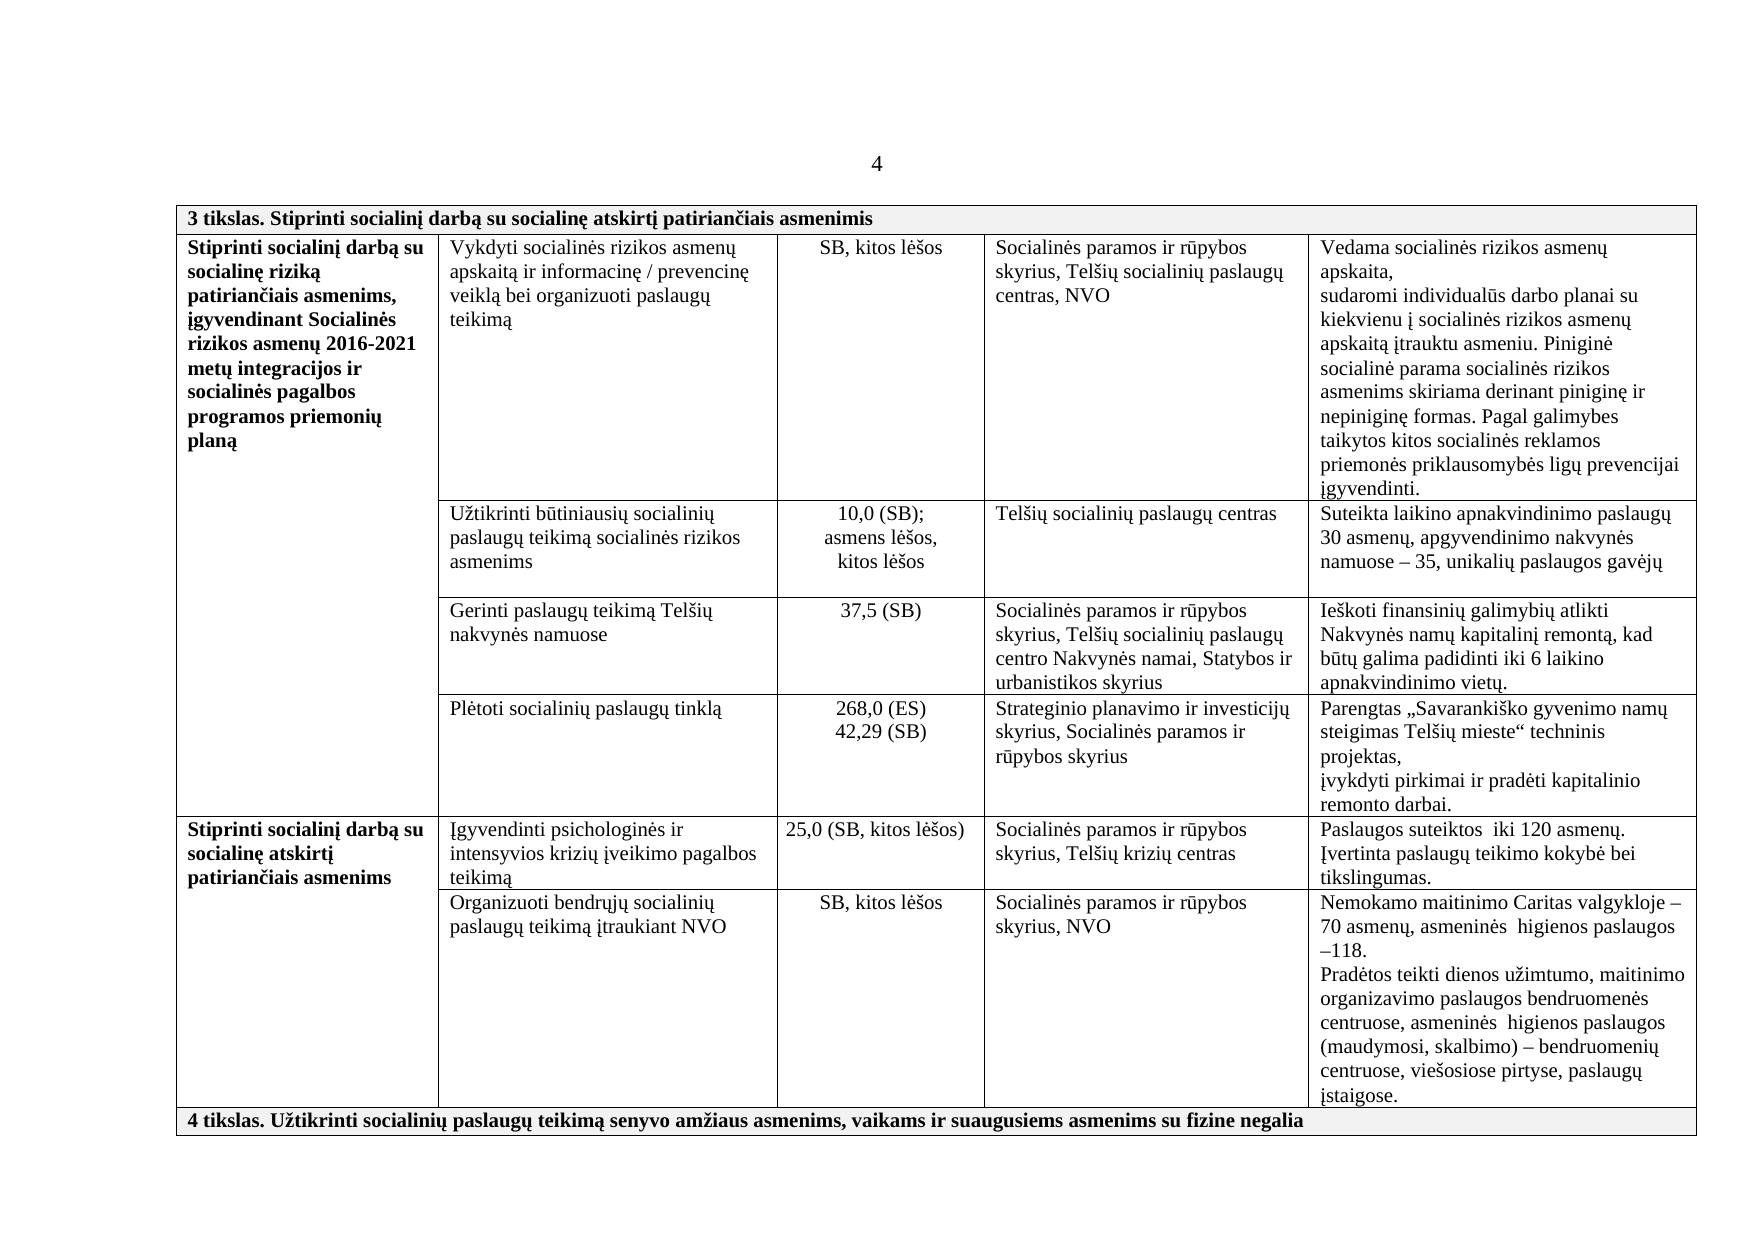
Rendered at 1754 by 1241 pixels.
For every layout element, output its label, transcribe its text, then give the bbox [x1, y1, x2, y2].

table_cell Stiprinti socialinį darbą su socialinę atskirtį patiriančiais asmenims [177, 817, 438, 1107]
table_cell Nemokamo maitinimo Caritas valgykloje –70 asmenų, asmeninės higienos paslaugos –118. Pradėtos teikti dienos užimtumo, maitinimo organizavimo paslaugos bendruomenės centruose, asmeninės higienos paslaugos (maudymosi, skalbimo) – bendruomenių centruose, viešosiose pirtyse, paslaugų įstaigose. [1309, 890, 1696, 1107]
table_cell 4 tikslas. Užtikrinti socialinių paslaugų teikimą senyvo amžiaus asmenims, vaikams ir suaugusiems asmenims su fizine negalia [177, 1108, 1696, 1135]
table_cell 37,5 (SB) [778, 598, 984, 694]
table_cell Parengtas „Savarankiško gyvenimo namų steigimas Telšių mieste“ techninis projektas, įvykdyti pirkimai ir pradėti kapitalinio remonto darbai. [1309, 695, 1696, 816]
table_cell Suteikta laikino apnakvindinimo paslaugų 30 asmenų, apgyvendinimo nakvynės namuose – 35, unikalių paslaugos gavėjų [1309, 501, 1696, 597]
table_cell SB, kitos lėšos [778, 890, 984, 1107]
table_cell Užtikrinti būtiniausių socialinių paslaugų teikimą socialinės rizikos asmenims [439, 501, 777, 597]
table_cell 268,0 (ES) 42,29 (SB) [778, 695, 984, 816]
table_cell 25,0 (SB, kitos lėšos) [778, 817, 984, 889]
table_cell Telšių socialinių paslaugų centras [985, 501, 1308, 597]
table_cell SB, kitos lėšos [778, 235, 984, 500]
table_cell Socialinės paramos ir rūpybos skyrius, Telšių socialinių paslaugų centro Nakvynės namai, Statybos ir urbanistikos skyrius [985, 598, 1308, 694]
table_cell Stiprinti socialinį darbą su socialinę riziką patiriančiais asmenims, įgyvendinant Socialinės rizikos asmenų 2016-2021 metų integracijos ir socialinės pagalbos programos priemonių planą [177, 235, 438, 816]
table_cell 3 tikslas. Stiprinti socialinį darbą su socialinę atskirtį patiriančiais asmenimis [177, 206, 1696, 234]
table_cell Ieškoti finansinių galimybių atlikti Nakvynės namų kapitalinį remontą, kad būtų galima padidinti iki 6 laikino apnakvindinimo vietų. [1309, 598, 1696, 694]
table_cell Paslaugos suteiktos iki 120 asmenų. Įvertinta paslaugų teikimo kokybė bei tikslingumas. [1309, 817, 1696, 889]
table_cell Socialinės paramos ir rūpybos skyrius, Telšių socialinių paslaugų centras, NVO [985, 235, 1308, 500]
table_cell Strateginio planavimo ir investicijų skyrius, Socialinės paramos ir rūpybos skyrius [985, 695, 1308, 816]
table_cell Vykdyti socialinės rizikos asmenų apskaitą ir informacinę / prevencinę veiklą bei organizuoti paslaugų teikimą [439, 235, 777, 500]
table_cell Įgyvendinti psichologinės ir intensyvios krizių įveikimo pagalbos teikimą [439, 817, 777, 889]
table_cell 10,0 (SB); asmens lėšos, kitos lėšos [778, 501, 984, 597]
table_cell Vedama socialinės rizikos asmenų apskaita, sudaromi individualūs darbo planai su kiekvienu į socialinės rizikos asmenų apskaitą įtrauktu asmeniu. Piniginė socialinė parama socialinės rizikos asmenims skiriama derinant piniginę ir nepiniginę formas. Pagal galimybes taikytos kitos socialinės reklamos priemonės priklausomybės ligų prevencijai įgyvendinti. [1309, 235, 1696, 500]
table_cell Gerinti paslaugų teikimą Telšių nakvynės namuose [439, 598, 777, 694]
table_cell Plėtoti socialinių paslaugų tinklą [439, 695, 777, 816]
table_cell Socialinės paramos ir rūpybos skyrius, Telšių krizių centras [985, 817, 1308, 889]
table_cell Socialinės paramos ir rūpybos skyrius, NVO [985, 890, 1308, 1107]
table_cell Organizuoti bendrųjų socialinių paslaugų teikimą įtraukiant NVO [439, 890, 777, 1107]
